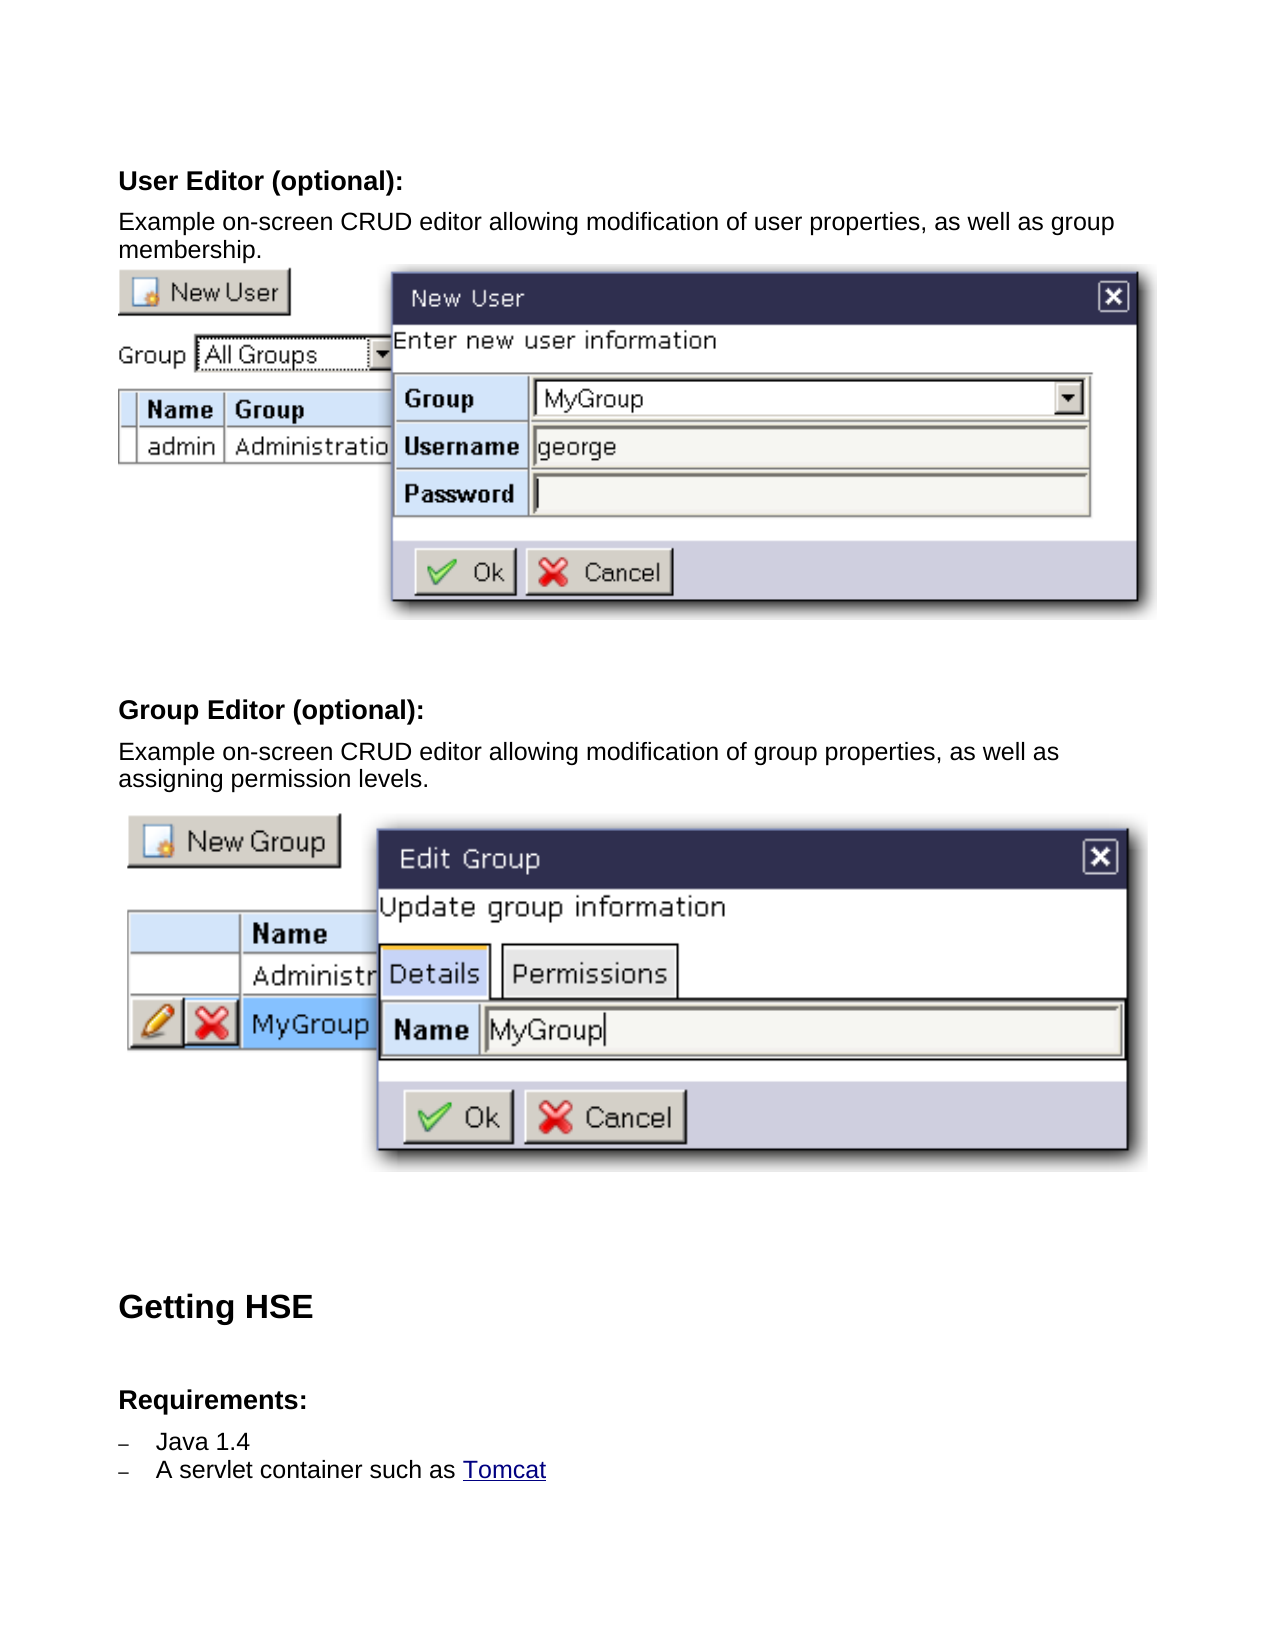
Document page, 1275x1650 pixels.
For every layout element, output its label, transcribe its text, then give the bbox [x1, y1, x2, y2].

subtitle Getting HSE [118, 1288, 1157, 1325]
subtitle User Editor (optional): [118, 165, 1157, 196]
picture [118, 264, 1157, 620]
text Example on-screen CRUD editor allowing modification of group properties, as well as assigning permission levels. [118, 737, 1157, 793]
picture [127, 808, 1148, 1172]
list Java 1.4 [118, 1428, 1157, 1456]
text Example on-screen CRUD editor allowing modification of user properties, as well as group membership. [118, 208, 1157, 264]
subtitle Group Editor (optional): [118, 694, 1157, 725]
list A servlet container such as Tomcat [118, 1456, 1157, 1484]
subtitle Requirements: [118, 1385, 1157, 1415]
